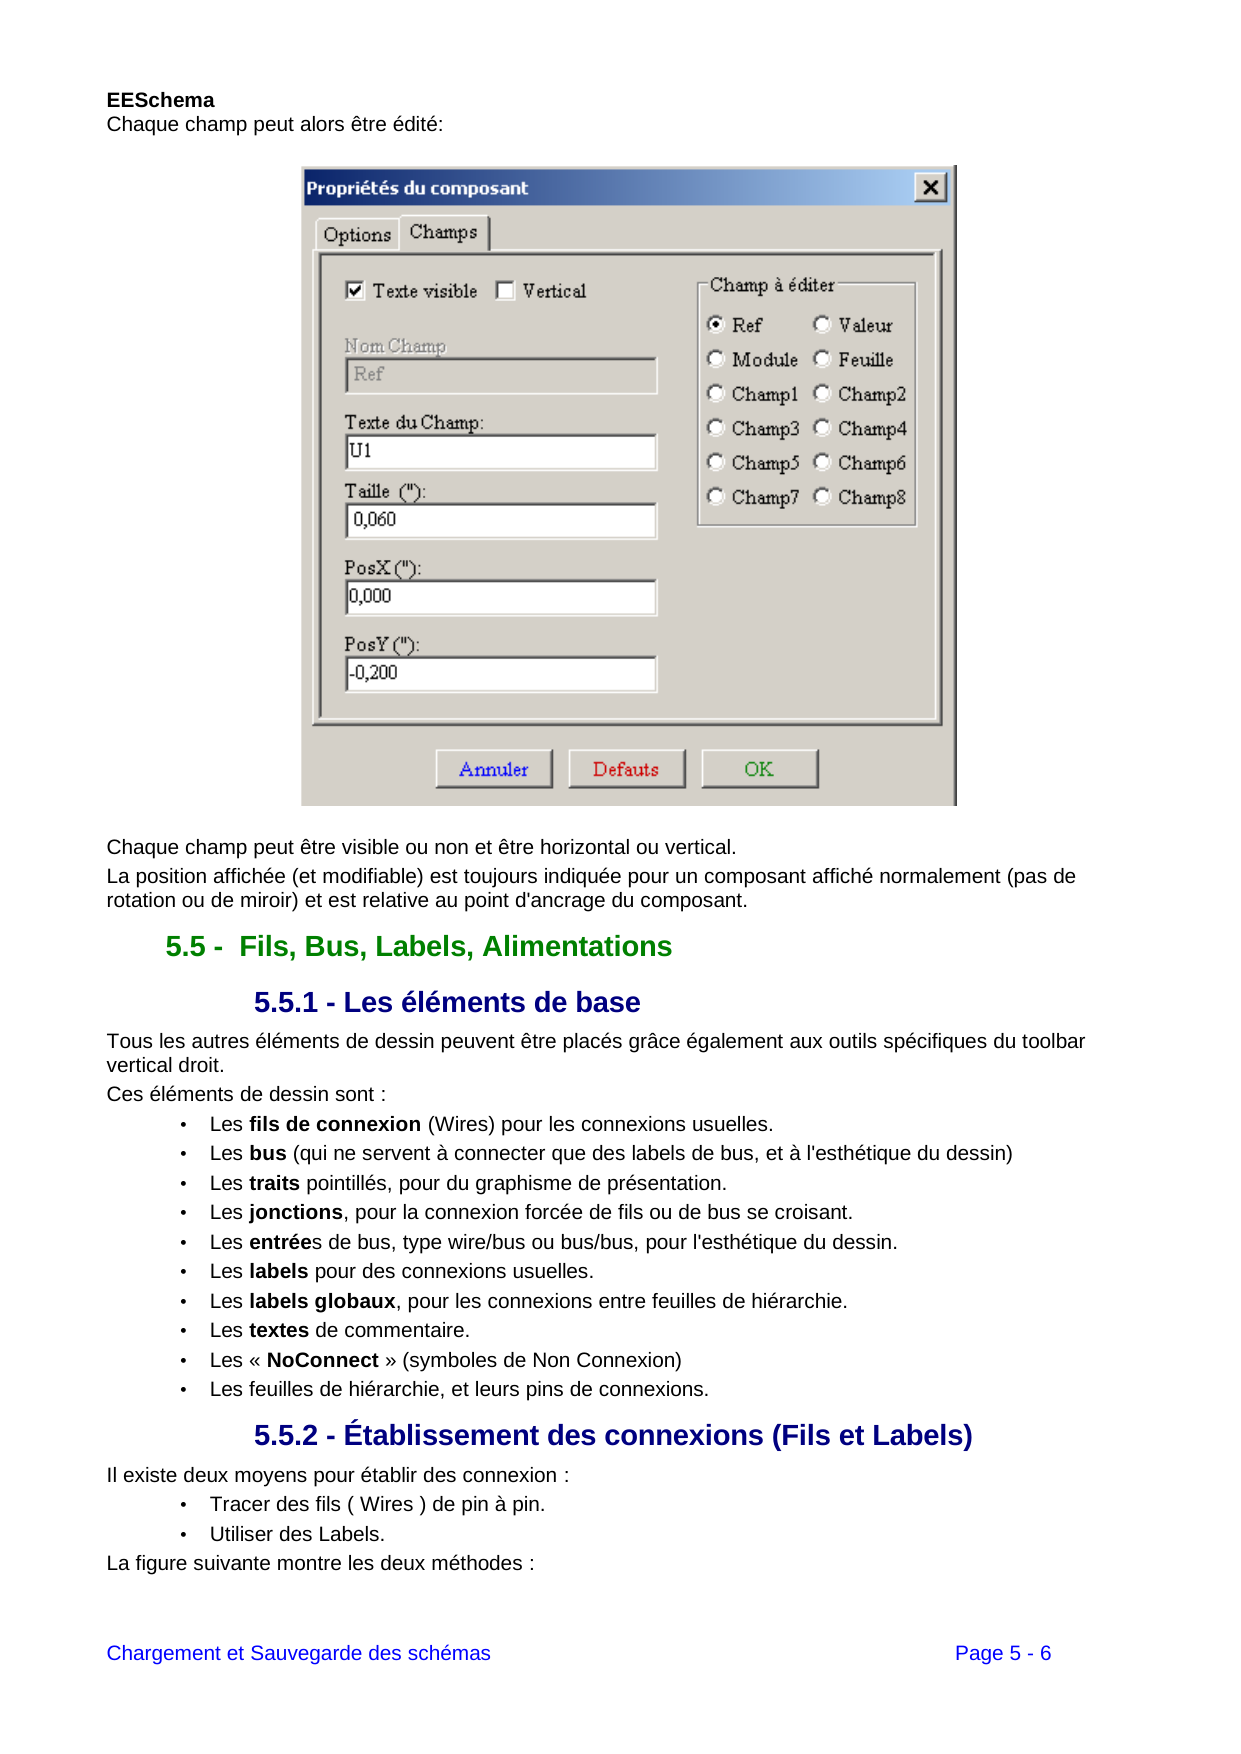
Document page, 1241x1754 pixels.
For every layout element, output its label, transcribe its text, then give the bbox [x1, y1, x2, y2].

picture [300, 165, 957, 806]
text Ces éléments de dessin sont : [106, 1083, 1151, 1106]
subtitle Établissement des connexions (Fils et Labels) [180, 1419, 1151, 1451]
list Les feuilles de hiérarchie, et leurs pins de connexions. [180, 1378, 1151, 1401]
text La position affichée (et modifiable) est toujours indiquée pour un composant affiché normalement (pas de rotation ou de miroir) et est relative au point d'ancrage du composant. [106, 865, 1151, 912]
subtitle Fils, Bus, Labels, Alimentations [92, 929, 1151, 962]
list Utiliser des Labels. [180, 1522, 1151, 1546]
list Les textes de commentaire. [180, 1319, 1151, 1342]
text Chaque champ peut alors être édité: [106, 112, 1151, 136]
list Les entrées de bus, type wire/bus ou bus/bus, pour l'esthétique du dessin. [180, 1230, 1151, 1254]
text Tous les autres éléments de dessin peuvent être placés grâce également aux outils spécifiques du toolbar vertical droit. [106, 1030, 1151, 1077]
text La figure suivante montre les deux méthodes : [106, 1552, 1151, 1575]
text Il existe deux moyens pour établir des connexion : [106, 1463, 1151, 1487]
list Tracer des fils ( Wires ) de pin à pin. [180, 1493, 1151, 1516]
list Les bus (qui ne servent à connecter que des labels de bus, et à l'esthétique du dessin) [180, 1142, 1151, 1165]
list Les fils de connexion (Wires) pour les connexions usuelles. [180, 1112, 1151, 1136]
list Les labels pour des connexions usuelles. [180, 1260, 1151, 1283]
list Les « NoConnect » (symboles de Non Connexion) [180, 1348, 1151, 1372]
subtitle Les éléments de base [180, 986, 1151, 1018]
text Chaque champ peut être visible ou non et être horizontal ou vertical. [106, 835, 1151, 859]
list Les traits pointillés, pour du graphisme de présentation. [180, 1171, 1151, 1195]
list Les labels globaux, pour les connexions entre feuilles de hiérarchie. [180, 1289, 1151, 1313]
list Les jonctions, pour la connexion forcée de fils ou de bus se croisant. [180, 1201, 1151, 1224]
